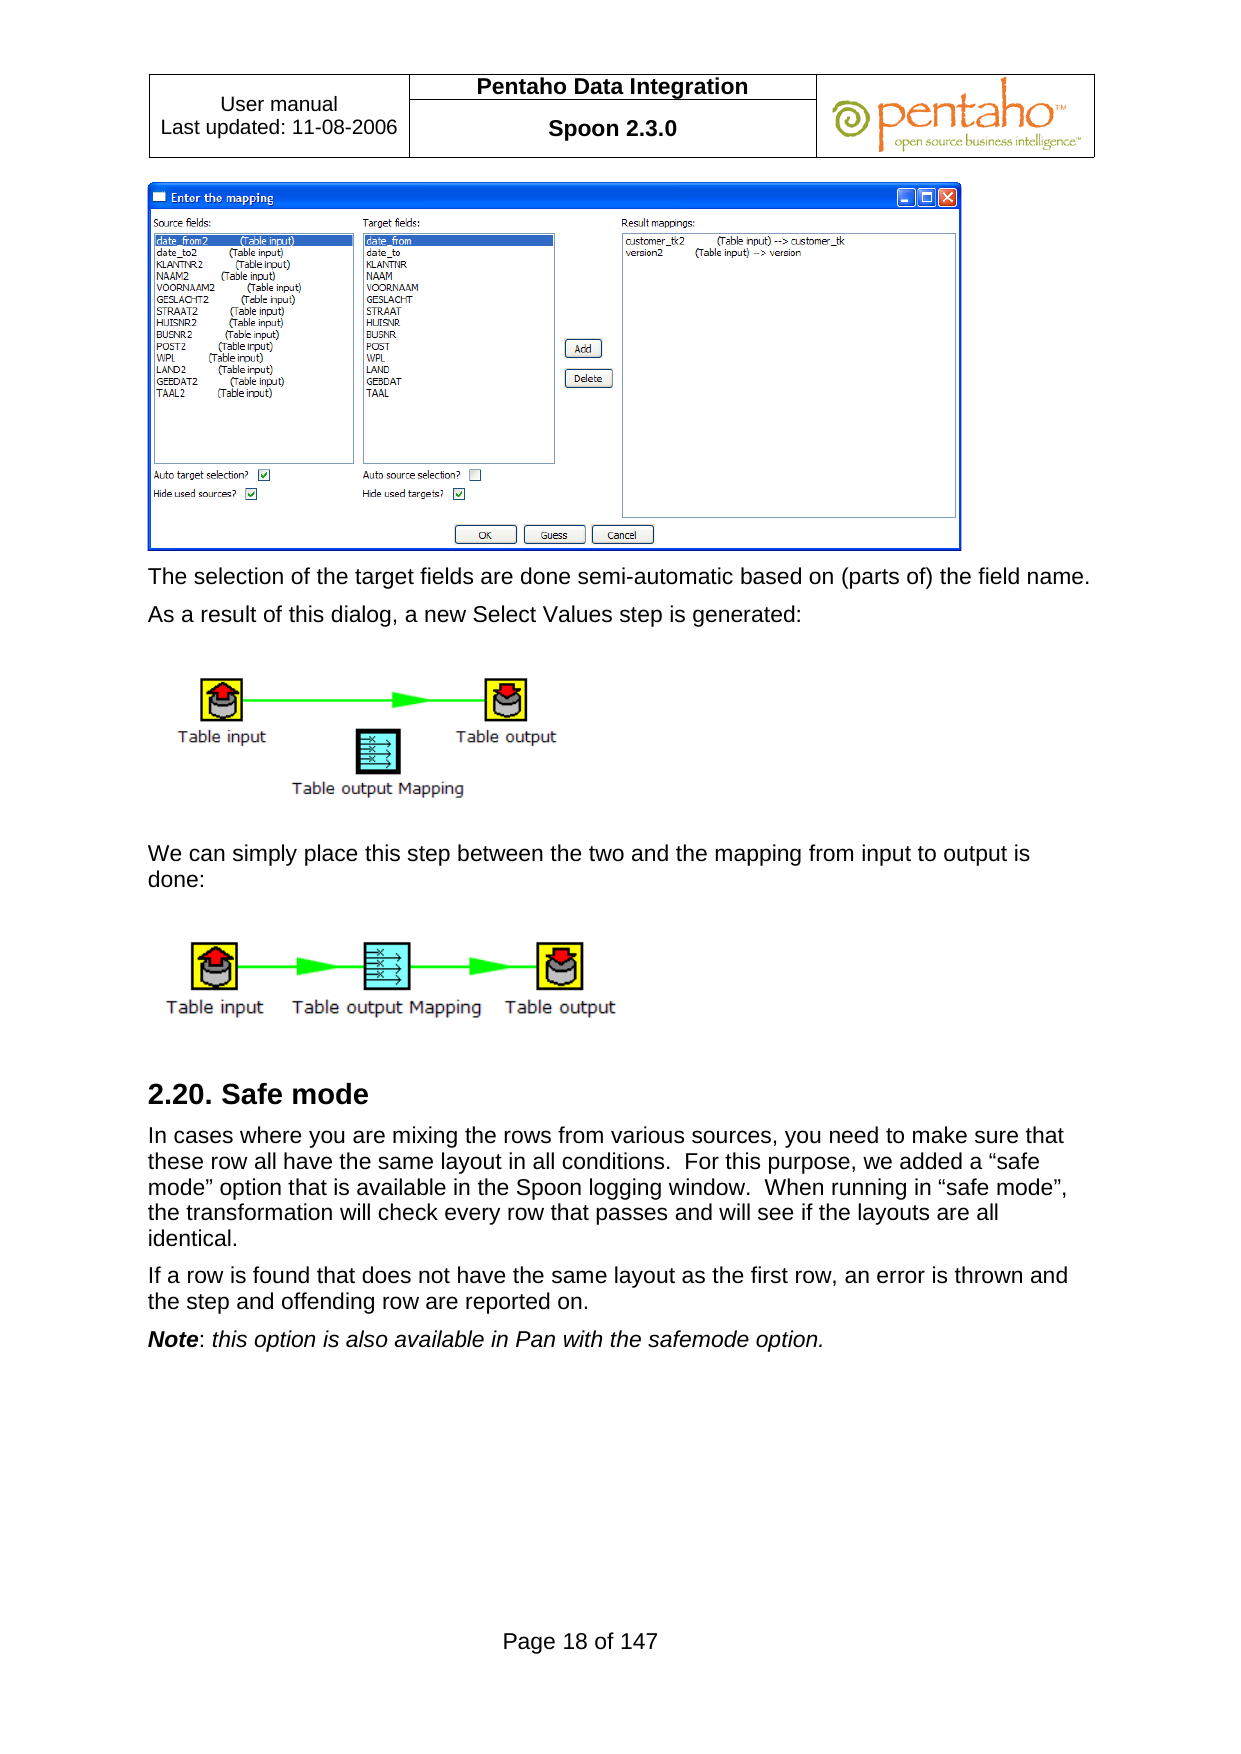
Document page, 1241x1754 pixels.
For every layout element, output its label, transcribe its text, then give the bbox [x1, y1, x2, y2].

text In cases where you are mixing the rows from various sources, you need to make sure that these row all have the same layout in all conditions. For this purpose, we added a “safe mode” option that is available in the Spoon logging window. When running in “safe mode”, the transformation will check every row that passes and will see if the layouts are all identical. [148, 1123, 1092, 1251]
text The selection of the target fields are done semi-automatic based on (parts of) the field name. [148, 563, 1092, 589]
text If a row is found that does not have the same layout as the first row, an error is thrown and the step and offending row are reported on. [148, 1263, 1092, 1314]
text We can simply place this step between the two and the mapping from input to output is done: [148, 841, 1092, 892]
picture [147, 182, 962, 551]
text As a result of this dialog, a new Select Values step is generated: [148, 601, 1092, 627]
text Note: this option is also available in Pan with the safemode option. [148, 1327, 1092, 1352]
subtitle Safe mode [148, 1078, 1092, 1111]
